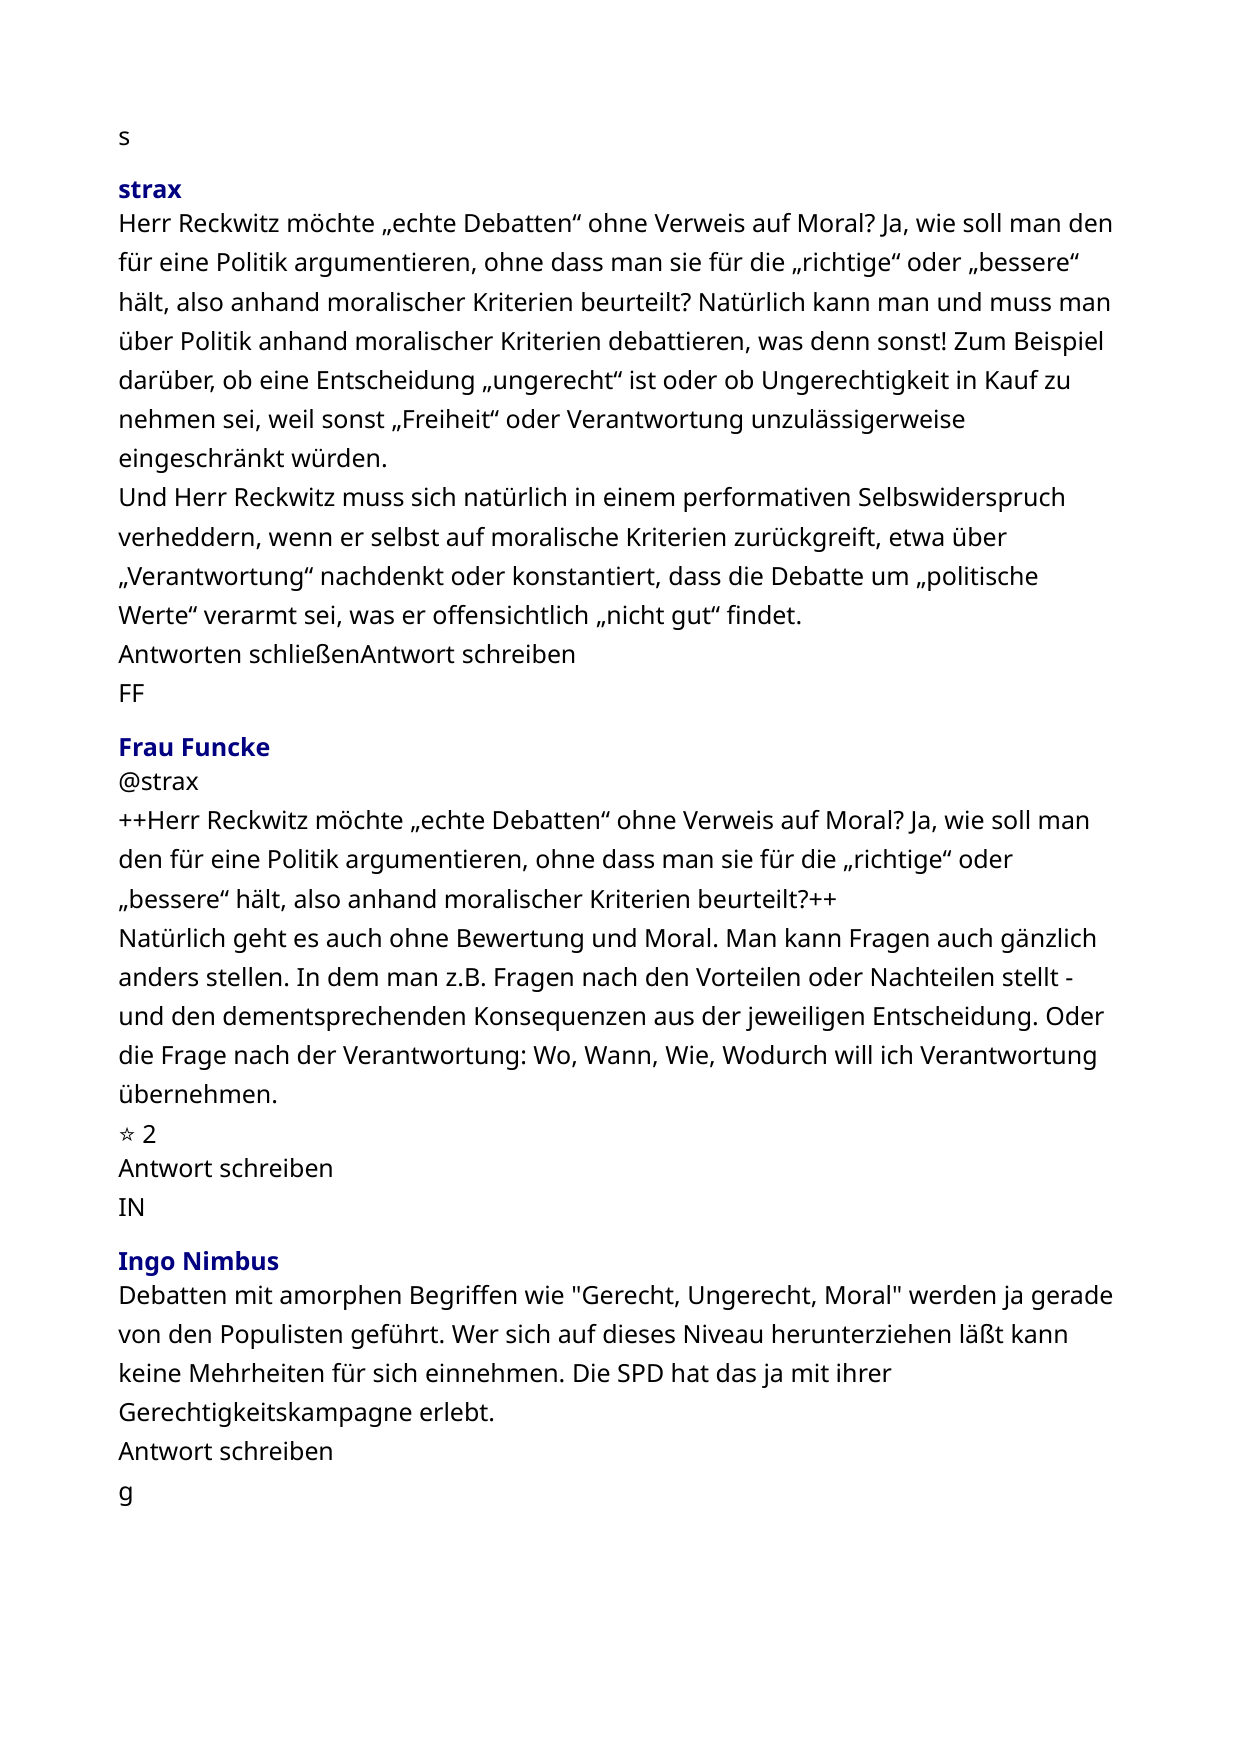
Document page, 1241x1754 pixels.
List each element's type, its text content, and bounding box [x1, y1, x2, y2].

text ⭐️ 2 [118, 1116, 1122, 1150]
text Antwort schreiben [118, 1434, 1122, 1468]
text Antwort schreiben [118, 1150, 1122, 1184]
text Natürlich geht es auch ohne Bewertung und Moral. Man kann Fragen auch gänzlich anders stellen. In dem man z.B. Fragen nach den Vorteilen oder Nachteilen stellt - und den dementsprechenden Konsequenzen aus der jeweiligen Entscheidung. Oder die Frage nach der Verantwortung: Wo, Wann, Wie, Wodurch will ich Verantwortung übernehmen. [118, 920, 1122, 1111]
text Herr Reckwitz möchte „echte Debatten“ ohne Verweis auf Moral? Ja, wie soll man den für eine Politik argumentieren, ohne dass man sie für die „richtige“ oder „bessere“ hält, also anhand moralischer Kriterien beurteilt? Natürlich kann man und muss man über Politik anhand moralischer Kriterien debattieren, was denn sonst! Zum Beispiel darüber, ob eine Entscheidung „ungerecht“ ist oder ob Ungerechtigkeit in Kauf zu nehmen sei, weil sonst „Freiheit“ oder Verantwortung unzulässigerweise eingeschränkt würden. [118, 206, 1122, 475]
text IN [118, 1189, 1122, 1223]
text s [118, 118, 1122, 152]
text g [118, 1473, 1122, 1507]
text @strax [118, 764, 1122, 798]
text FF [118, 676, 1122, 710]
text Antworten schließenAntwort schreiben [118, 637, 1122, 671]
subtitle Ingo Nimbus [118, 1243, 1122, 1277]
text Und Herr Reckwitz muss sich natürlich in einem performativen Selbswiderspruch verheddern, wenn er selbst auf moralische Kriterien zurückgreift, etwa über „Verantwortung“ nachdenkt oder konstantiert, dass die Debatte um „politische Werte“ verarmt sei, was er offensichtlich „nicht gut“ findet. [118, 480, 1122, 632]
subtitle strax [118, 172, 1122, 206]
text ++Herr Reckwitz möchte „echte Debatten“ ohne Verweis auf Moral? Ja, wie soll man den für eine Politik argumentieren, ohne dass man sie für die „richtige“ oder „bessere“ hält, also anhand moralischer Kriterien beurteilt?++ [118, 803, 1122, 915]
subtitle Frau Funcke [118, 730, 1122, 764]
text Debatten mit amorphen Begriffen wie "Gerecht, Ungerecht, Moral" werden ja gerade von den Populisten geführt. Wer sich auf dieses Niveau herunterziehen läßt kann keine Mehrheiten für sich einnehmen. Die SPD hat das ja mit ihrer Gerechtigkeitskampagne erlebt. [118, 1277, 1122, 1429]
